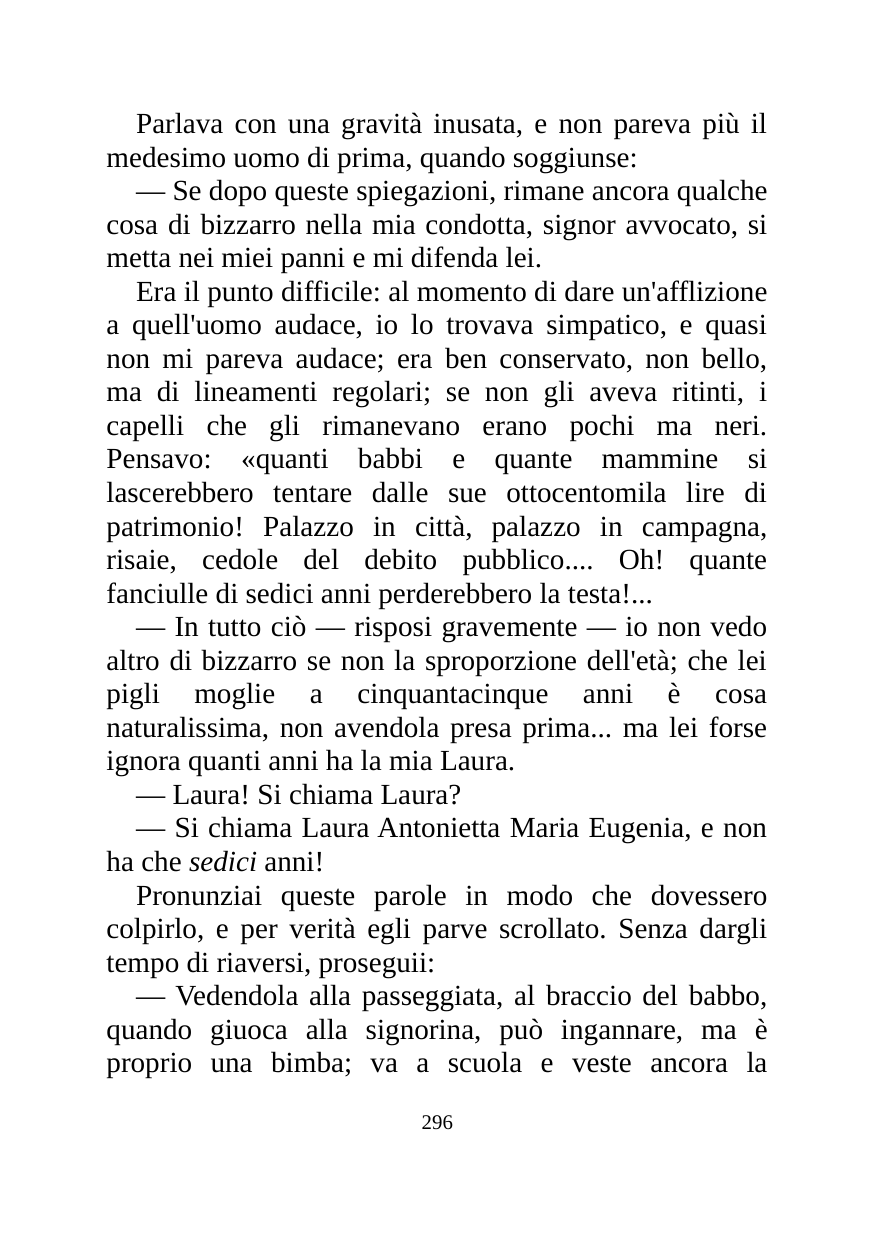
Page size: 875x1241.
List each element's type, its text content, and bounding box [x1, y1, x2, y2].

text Era il punto difficile: al momento di dare un'afflizione a quell'uomo audace, io lo trovava simpatico, e quasi non mi pareva audace; era ben conservato, non bello, ma di lineamenti regolari; se non gli aveva ritinti, i capelli che gli rimanevano erano pochi ma neri. Pensavo: «quanti babbi e quante mammine si lascerebbero tentare dalle sue ottocentomila lire di patrimonio! Palazzo in città, palazzo in campagna, risaie, cedole del debito pubblico.... Oh! quante fanciulle di sedici anni perderebbero la testa!... [106, 274, 768, 609]
text — In tutto ciò — risposi gravemente — io non vedo altro di bizzarro se non la sproporzione dell'età; che lei pigli moglie a cinquantacinque anni è cosa naturalissima, non avendola presa prima... ma lei forse ignora quanti anni ha la mia Laura. [106, 609, 768, 777]
text — Laura! Si chiama Laura? [106, 777, 768, 811]
text — Se dopo queste spiegazioni, rimane ancora qualche cosa di bizzarro nella mia condotta, signor avvocato, si metta nei miei panni e mi difenda lei. [106, 173, 768, 274]
text — Vedendola alla passeggiata, al braccio del babbo, quando giuoca alla signorina, può ingannare, ma è proprio una bimba; va a scuola e veste ancora la [106, 978, 768, 1079]
text Pronunziai queste parole in modo che dovessero colpirlo, e per verità egli parve scrollato. Senza dargli tempo di riaversi, proseguii: [106, 878, 768, 978]
text Parlava con una gravità inusata, e non pareva più il medesimo uomo di prima, quando soggiunse: [106, 106, 768, 173]
text — Si chiama Laura Antonietta Maria Eugenia, e non ha che sedici anni! [106, 811, 768, 878]
